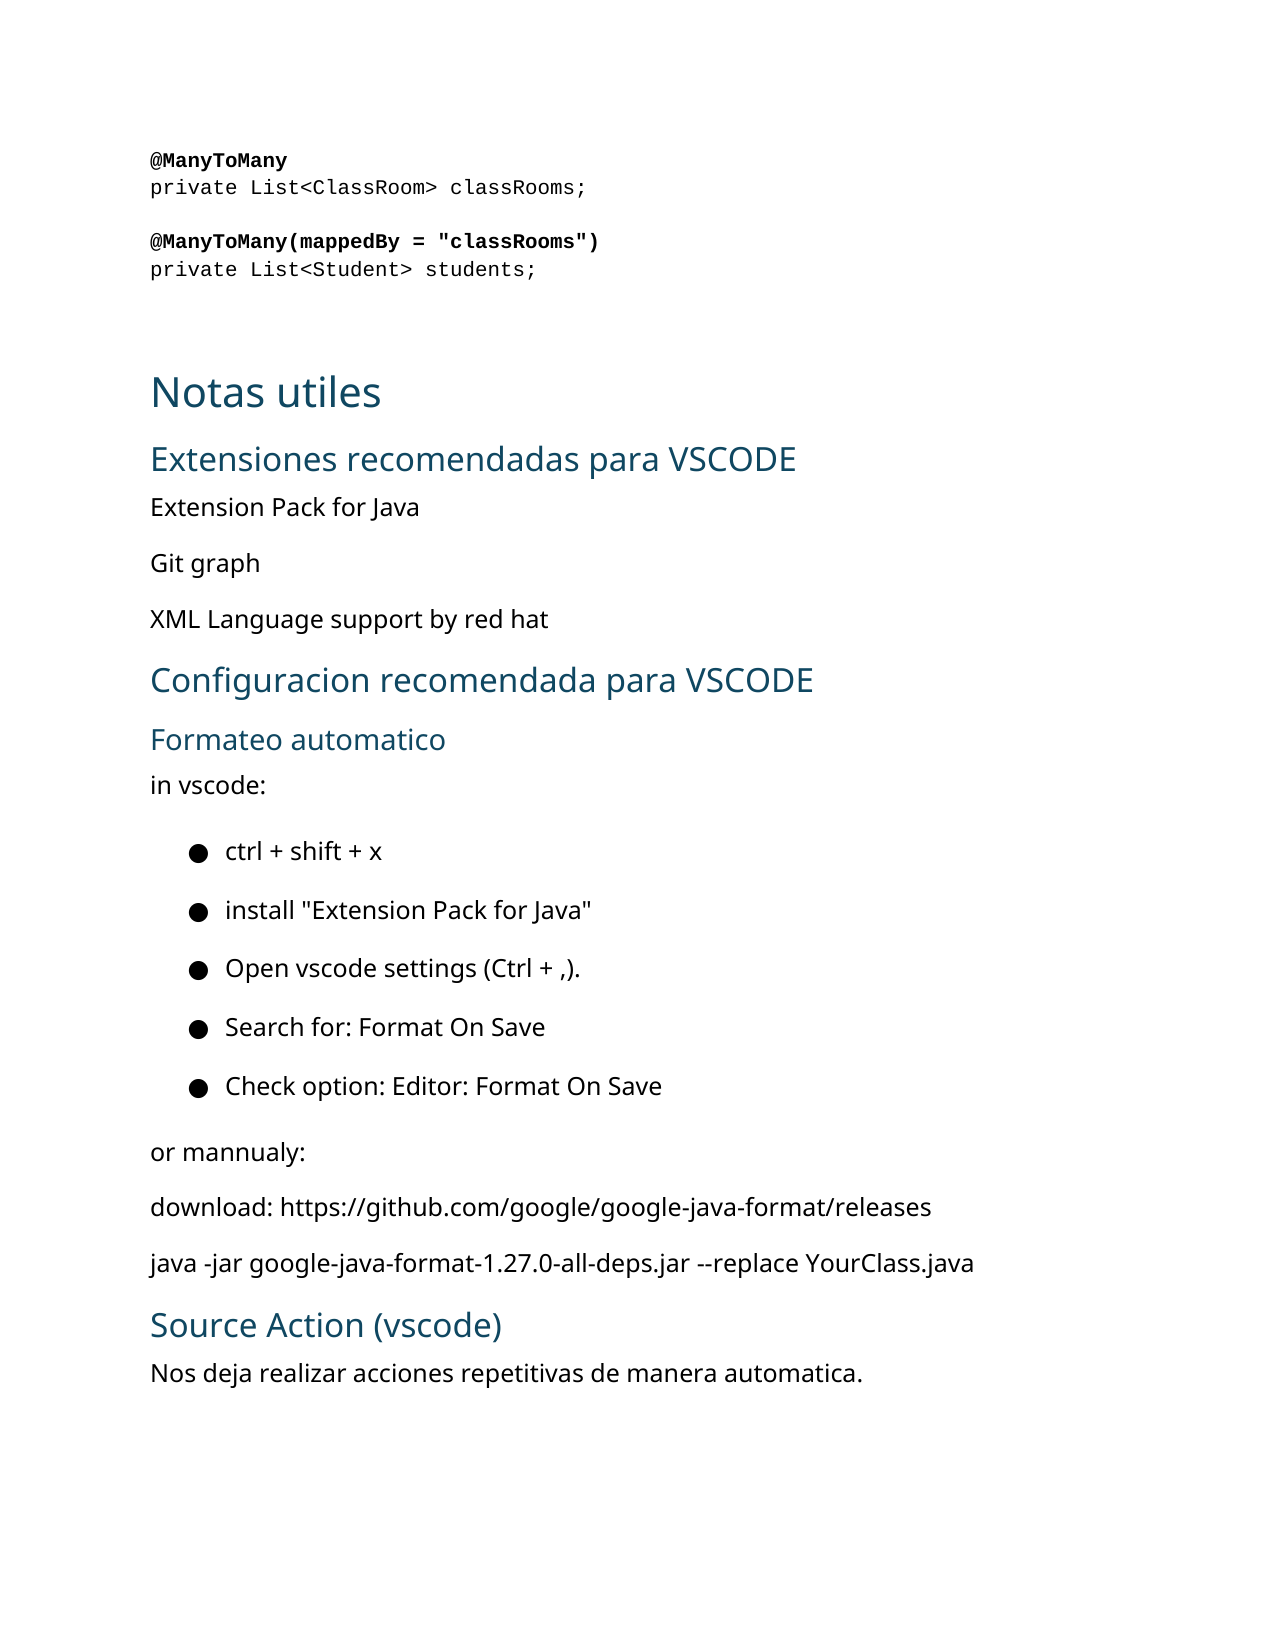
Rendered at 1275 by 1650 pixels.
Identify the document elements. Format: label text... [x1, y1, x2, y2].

subtitle Formateo automatico [150, 719, 1125, 759]
list install "Extension Pack for Java" [187, 882, 1125, 933]
subtitle Extensiones recomendadas para VSCODE [150, 436, 1125, 481]
text in vscode: [150, 767, 1125, 801]
text Extension Pack for Java [150, 490, 1125, 524]
text or mannualy: [150, 1134, 1125, 1168]
subtitle Configuracion recomendada para VSCODE [150, 657, 1125, 703]
text Nos deja realizar acciones repetitivas de manera automatica. [150, 1355, 1125, 1389]
text @ManyToMany(mappedBy = "classRooms") [150, 232, 1125, 255]
text @ManyToMany [150, 150, 1125, 174]
list ctrl + shift + x [187, 823, 1125, 874]
text download: https://github.com/google/google-java-format/releases [150, 1190, 1125, 1224]
text private List<ClassRoom> classRooms; [150, 177, 1125, 201]
subtitle Source Action (vscode) [150, 1302, 1125, 1347]
text java -jar google-java-format-1.27.0-all-deps.jar --replace YourClass.java [150, 1246, 1125, 1280]
text Git graph [150, 546, 1125, 580]
subtitle Notas utiles [150, 363, 1125, 419]
list Open vscode settings (Ctrl + ,). [187, 941, 1125, 992]
text private List<Student> students; [150, 259, 1125, 282]
list Check option: Editor: Format On Save [187, 1059, 1125, 1110]
text XML Language support by red hat [150, 601, 1125, 636]
list Search for: Format On Save [187, 1000, 1125, 1051]
